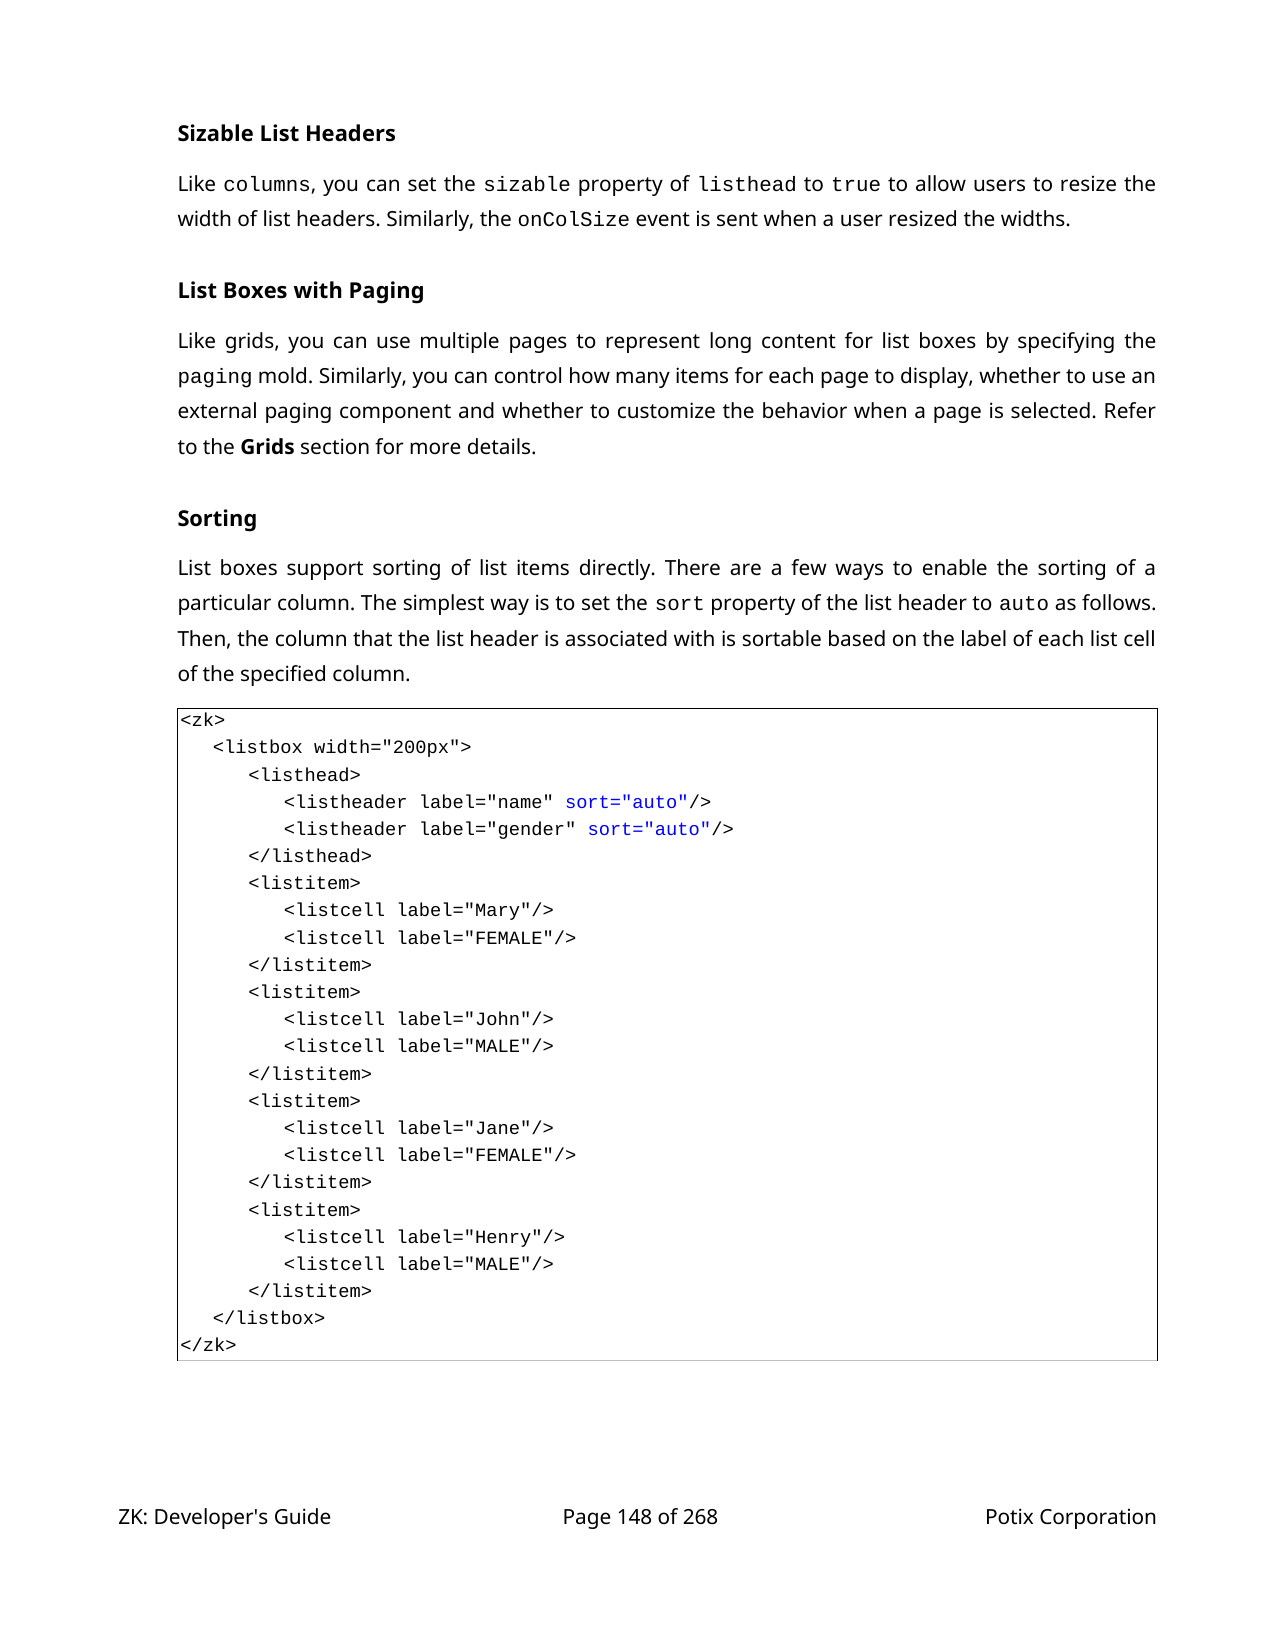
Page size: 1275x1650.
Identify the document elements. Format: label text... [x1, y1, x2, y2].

text List boxes support sorting of list items directly. There are a few ways to enable the sorting of a particular column. The simplest way is to set the sort property of the list header to auto as follows. Then, the column that the list header is associated with is sortable based on the label of each list cell of the specified column. [177, 553, 1157, 687]
text <listhead> [178, 762, 1157, 787]
text <listcell label="MALE"/> [178, 1034, 1157, 1058]
text <listitem> [178, 980, 1157, 1004]
text <listcell label="Jane"/> [178, 1116, 1157, 1140]
text <listitem> [178, 1089, 1157, 1113]
text </listitem> [178, 1170, 1157, 1194]
text </zk> [178, 1333, 1157, 1360]
text <listcell label="FEMALE"/> [178, 926, 1157, 950]
text </listhead> [178, 844, 1157, 868]
text <listitem> [178, 871, 1157, 895]
text <listcell label="MALE"/> [178, 1252, 1157, 1276]
subtitle Sizable List Headers [177, 118, 1157, 148]
text <listbox width="200px"> [178, 735, 1157, 759]
text <zk> [178, 709, 1157, 732]
text </listitem> [178, 1279, 1157, 1303]
text Like grids, you can use multiple pages to represent long content for list boxes by specifying the paging mold. Similarly, you can control how many items for each page to display, whether to use an external paging component and whether to customize the behavior when a page is selected. Refer to the Grids section for more details. [177, 326, 1157, 460]
text Like columns, you can set the sizable property of listhead to true to allow users to resize the width of list headers. Similarly, the onColSize event is sent when a user resized the widths. [177, 169, 1157, 233]
text <listheader label="gender" sort="auto"/> [178, 817, 1157, 841]
text </listitem> [178, 953, 1157, 977]
text <listitem> [178, 1197, 1157, 1222]
text <listcell label="Mary"/> [178, 898, 1157, 923]
text </listbox> [178, 1306, 1157, 1330]
text <listheader label="name" sort="auto"/> [178, 789, 1157, 814]
text <listcell label="FEMALE"/> [178, 1143, 1157, 1167]
text <listcell label="John"/> [178, 1007, 1157, 1031]
text </listitem> [178, 1061, 1157, 1086]
text <listcell label="Henry"/> [178, 1224, 1157, 1249]
subtitle List Boxes with Paging [177, 275, 1157, 305]
subtitle Sorting [177, 503, 1157, 533]
